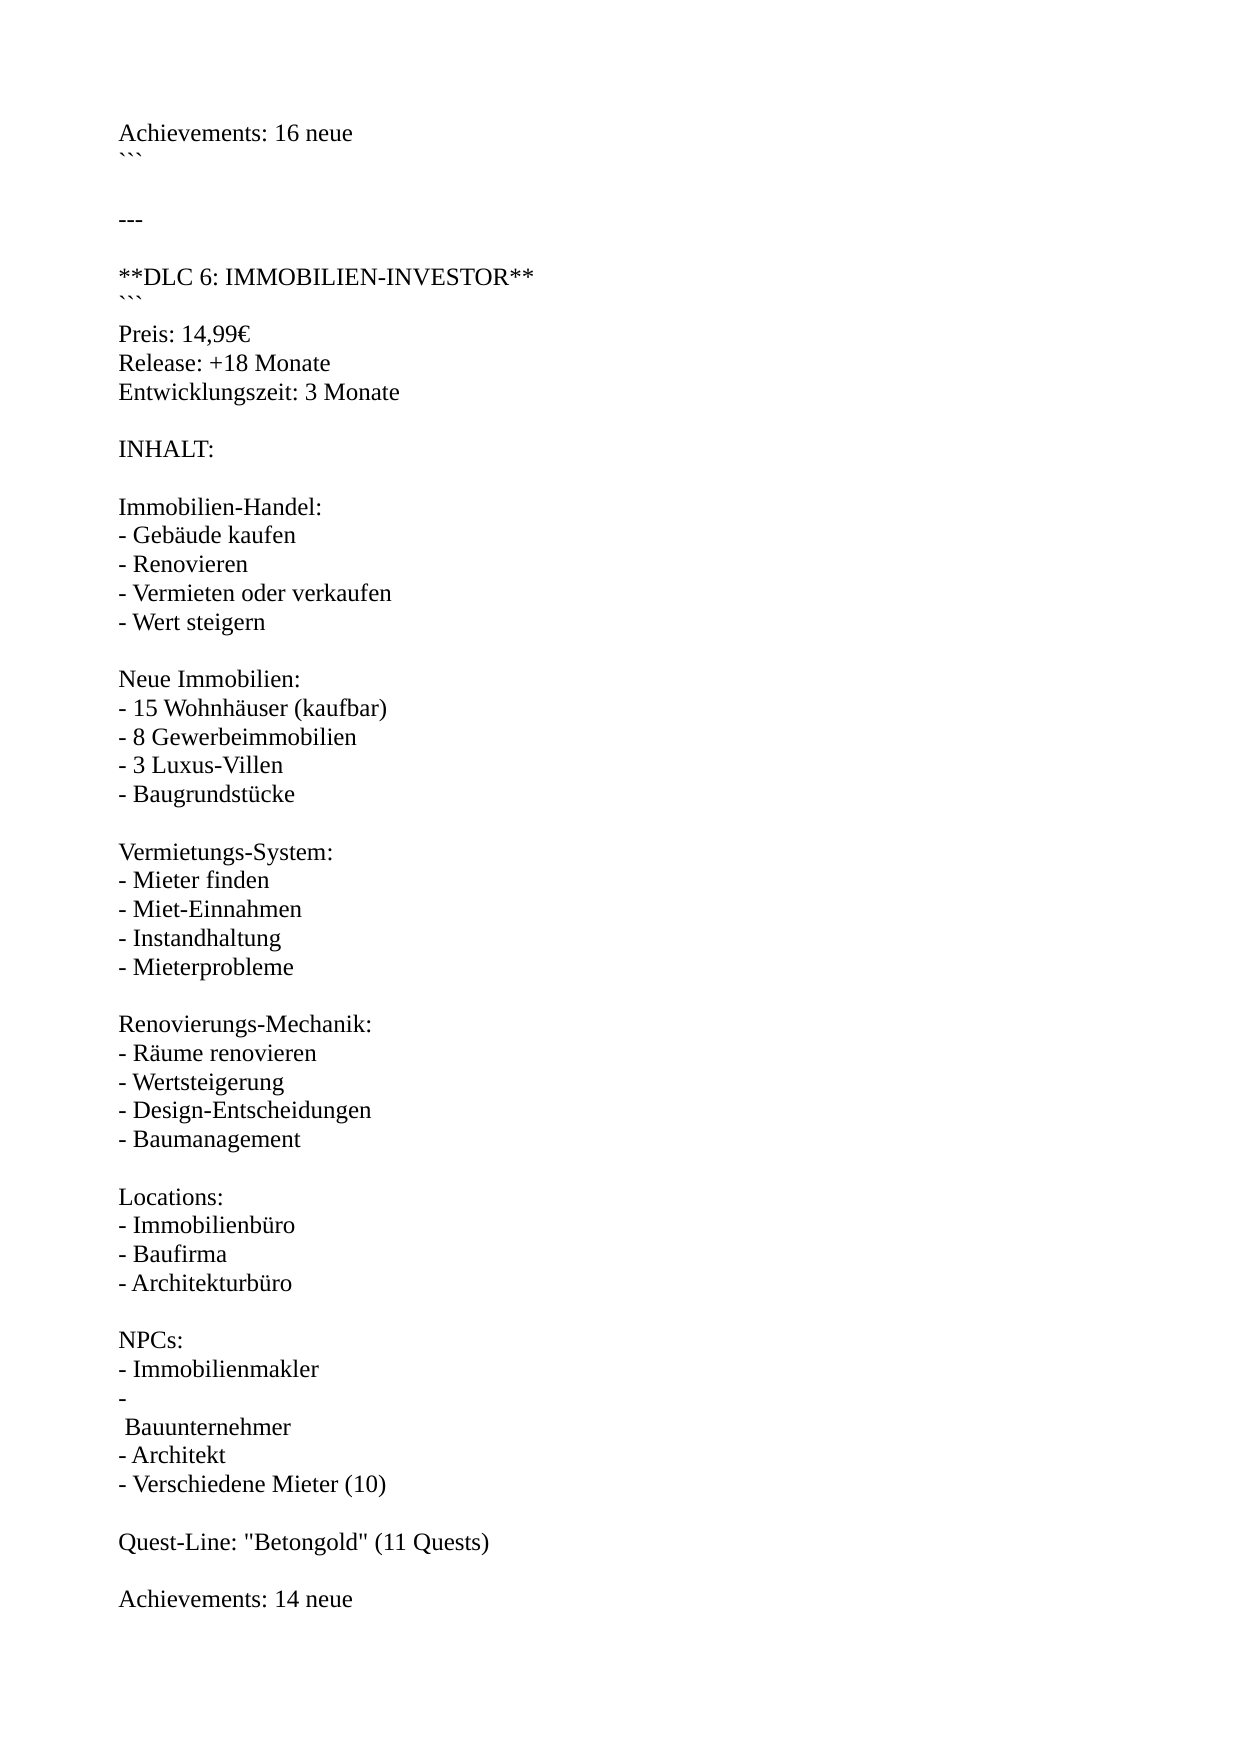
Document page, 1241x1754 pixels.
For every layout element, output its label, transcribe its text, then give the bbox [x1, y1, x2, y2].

text Achievements: 16 neue ``` --- **DLC 6: IMMOBILIEN-INVESTOR** ``` Preis: 14,99€ Release: +18 Monate Entwicklungszeit: 3 Monate INHALT: Immobilien-Handel: - Gebäude kaufen - Renovieren - Vermieten oder verkaufen - Wert steigern Neue Immobilien: - 15 Wohnhäuser (kaufbar) - 8 Gewerbeimmobilien - 3 Luxus-Villen - Baugrundstücke Vermietungs-System: - Mieter finden - Miet-Einnahmen - Instandhaltung - Mieterprobleme Renovierungs-Mechanik: - Räume renovieren - Wertsteigerung - Design-Entscheidungen - Baumanagement Locations: - Immobilienbüro - Baufirma - Architekturbüro NPCs: - Immobilienmakler - [118, 118, 1122, 1412]
text Bauunternehmer - Architekt - Verschiedene Mieter (10) Quest-Line: "Betongold" (11 Quests) Achievements: 14 neue [118, 1412, 1122, 1613]
